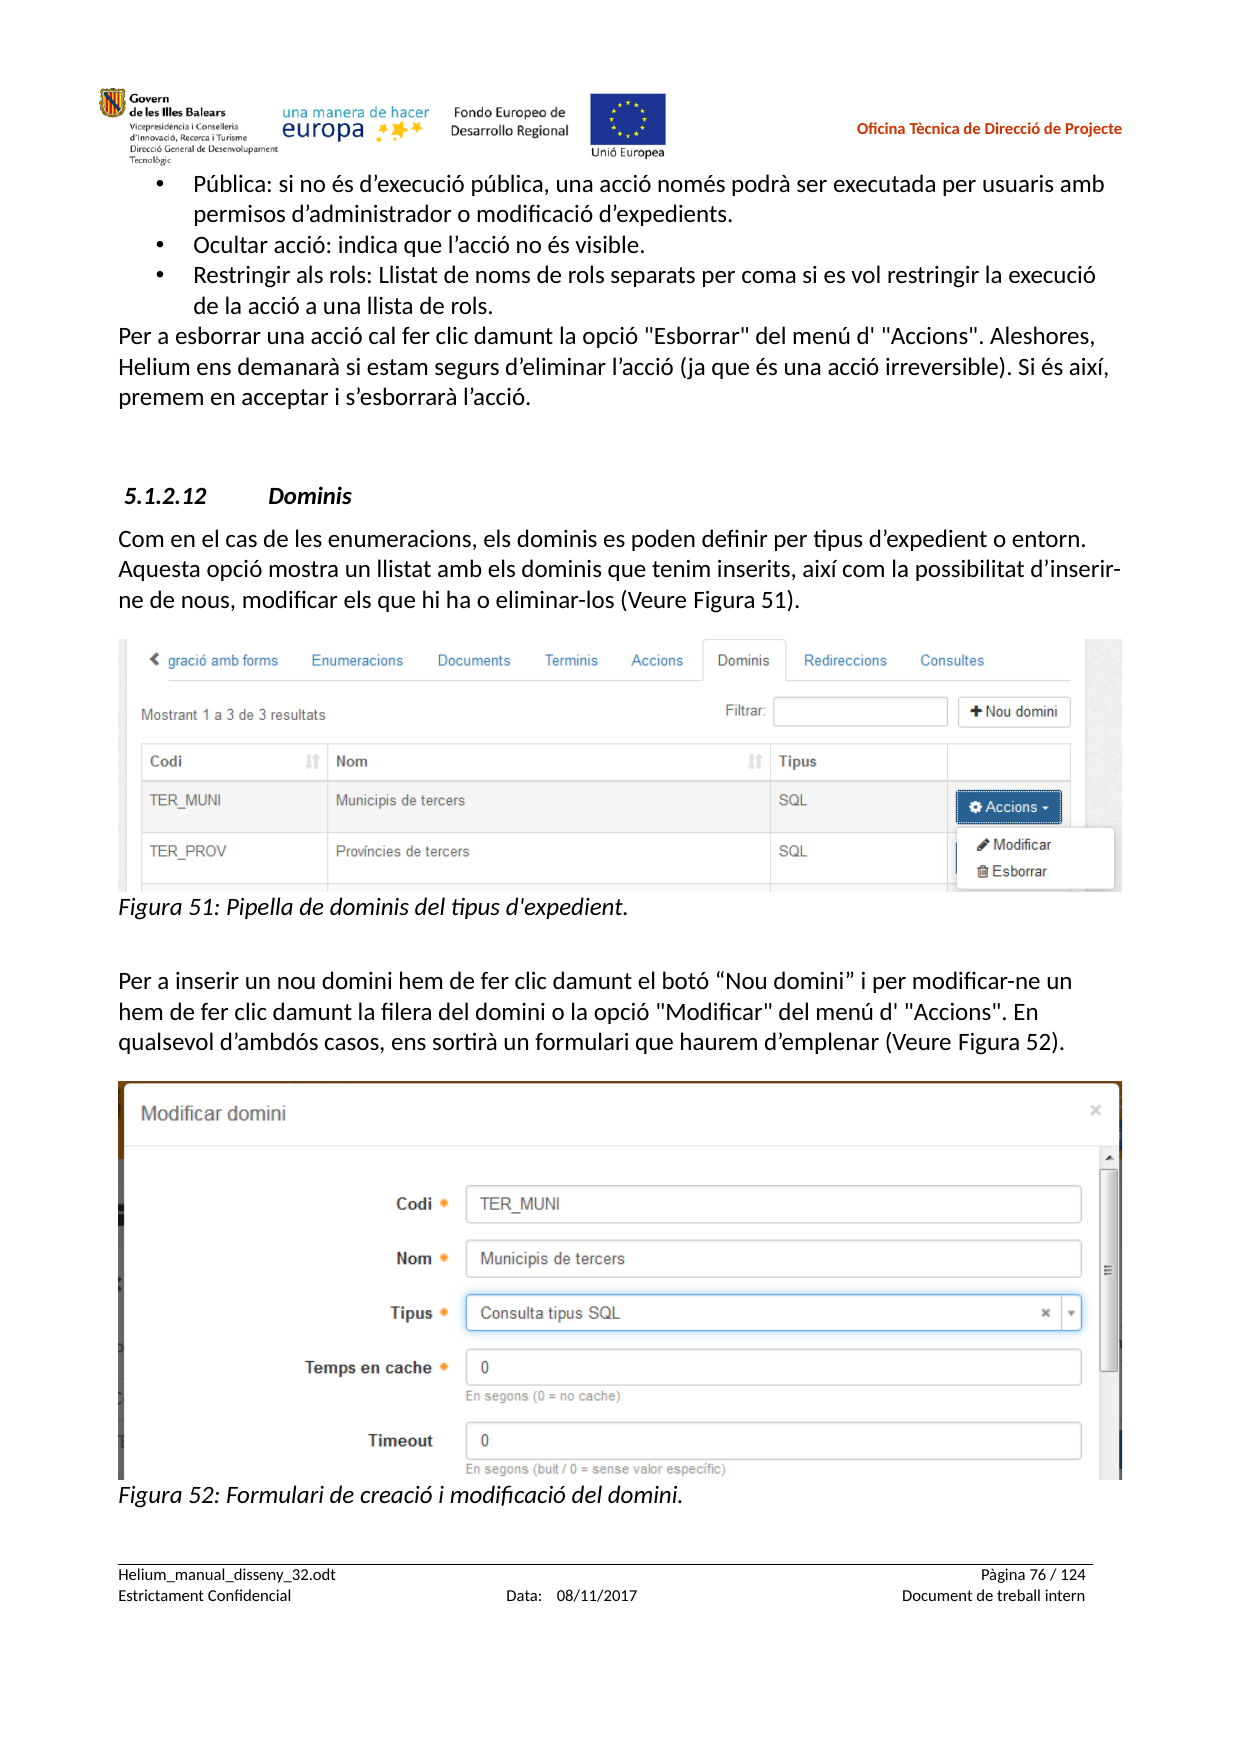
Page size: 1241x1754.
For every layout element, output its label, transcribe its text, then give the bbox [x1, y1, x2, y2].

list Pública: si no és d’execució pública, una acció només podrà ser executada per usuaris amb permisos d’administrador o modificació d’expedients. [156, 168, 1122, 229]
text Per a esborrar una acció cal fer clic damunt la opció "Esborrar" del menú d' "Accions". Aleshores, Helium ens demanarà si estam segurs d’eliminar l’acció (ja que és una acció irreversible). Si és així, premem en acceptar i s’esborrarà l’acció. [118, 321, 1122, 412]
picture [99, 87, 668, 166]
text Com en el cas de les enumeracions, els dominis es poden definir per tipus d’expedient o entorn. Aquesta opció mostra un llistat amb els dominis que tenim inserits, així com la possibilitat d’inserir-ne de nous, modificar els que hi ha o eliminar-los (Veure Figura 51). [118, 523, 1122, 614]
text Per a inserir un nou domini hem de fer clic damunt el botó “Nou domini” i per modificar-ne un hem de fer clic damunt la filera del domini o la opció "Modificar" del menú d' "Accions". En qualsevol d’ambdós casos, ens sortirà un formulari que haurem d’emplenar (Veure Figura 52). [118, 965, 1122, 1057]
text Figura 51: Pipella de dominis del tipus d'expedient. [118, 892, 1122, 922]
subtitle Dominis [118, 480, 1122, 510]
picture [118, 1081, 1123, 1480]
picture [118, 639, 1123, 892]
list Restringir als rols: Llistat de noms de rols separats per coma si es vol restringir la execució de la acció a una llista de rols. [156, 259, 1122, 321]
list Ocultar acció: indica que l’acció no és visible. [156, 229, 1122, 259]
text Figura 52: Formulari de creació i modificació del domini. [118, 1480, 1122, 1510]
